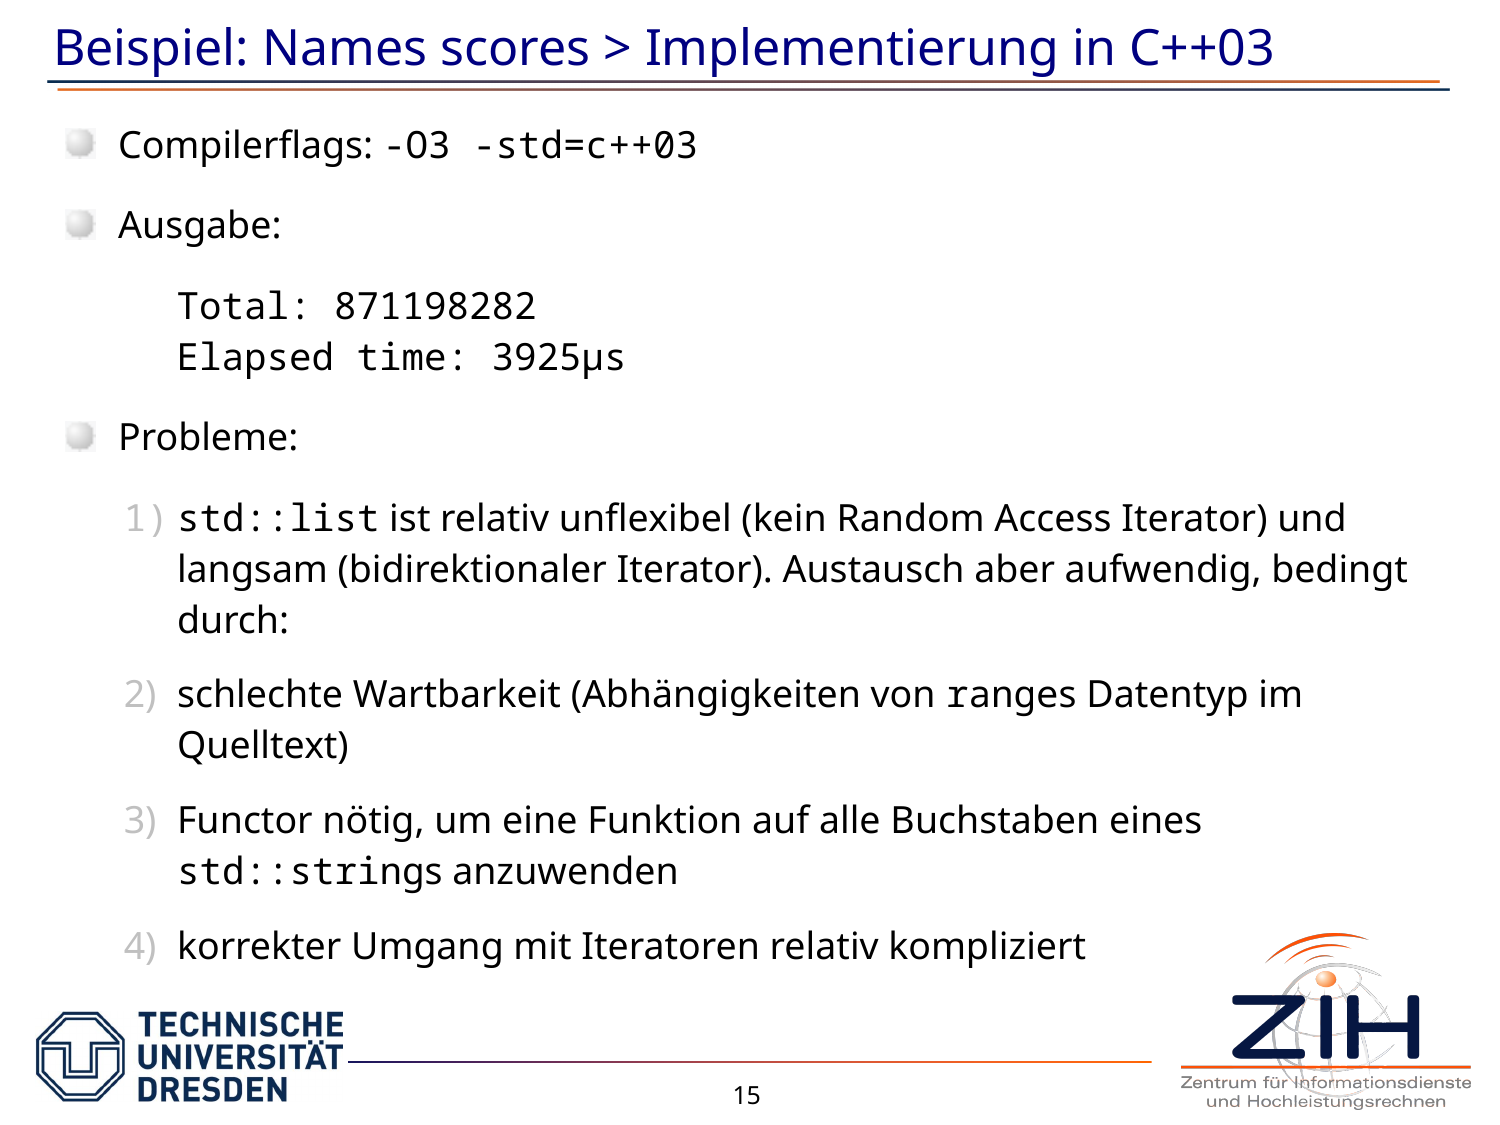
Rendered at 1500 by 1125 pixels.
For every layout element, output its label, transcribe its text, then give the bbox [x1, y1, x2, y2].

picture [1181, 933, 1471, 1110]
title Beispiel: Names scores > Implementierung in C++03 [53, 12, 1453, 81]
picture [47, 80, 1450, 91]
picture [35, 1011, 343, 1102]
list Compilerflags: -O3 -std=c++03 Ausgabe: Total: 871198282 Elapsed time: 3925µs Probleme: std::list ist relativ unflexibel (kein Random Access Iterator) und langsam (bidirektionaler Iterator). Austausch aber aufwendig, bedingt durch: schlechte Wartbarkeit (Abhängigkeiten von ranges Datentyp im Quelltext) Functor nötig, um eine Funktion auf alle Buchstaben eines std::strings anzuwenden korrekter Umgang mit Iteratoren relativ kompliziert [29, 118, 1418, 771]
